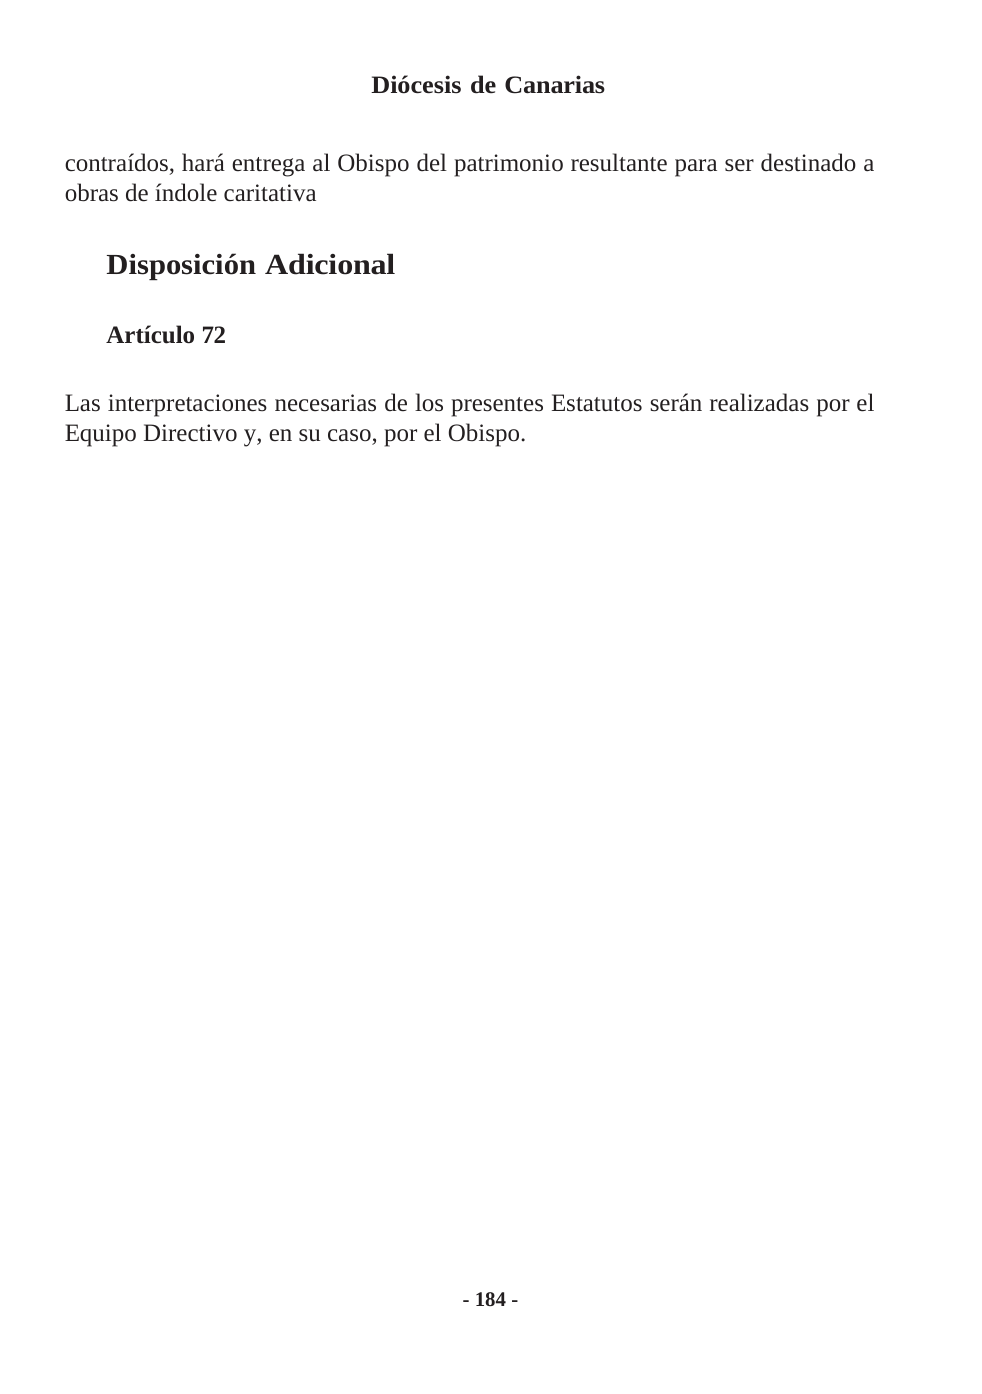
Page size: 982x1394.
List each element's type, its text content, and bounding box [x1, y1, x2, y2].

text contraídos, hará entrega al Obispo del patrimonio resultante para ser destinado a obras de índole caritativa [64, 148, 875, 207]
subtitle Disposición Adicional [106, 247, 917, 281]
subtitle Artículo 72 [106, 320, 917, 349]
text Las interpretaciones necesarias de los presentes Estatutos serán realizadas por el Equipo Directivo y, en su caso, por el Obispo. [64, 388, 875, 447]
